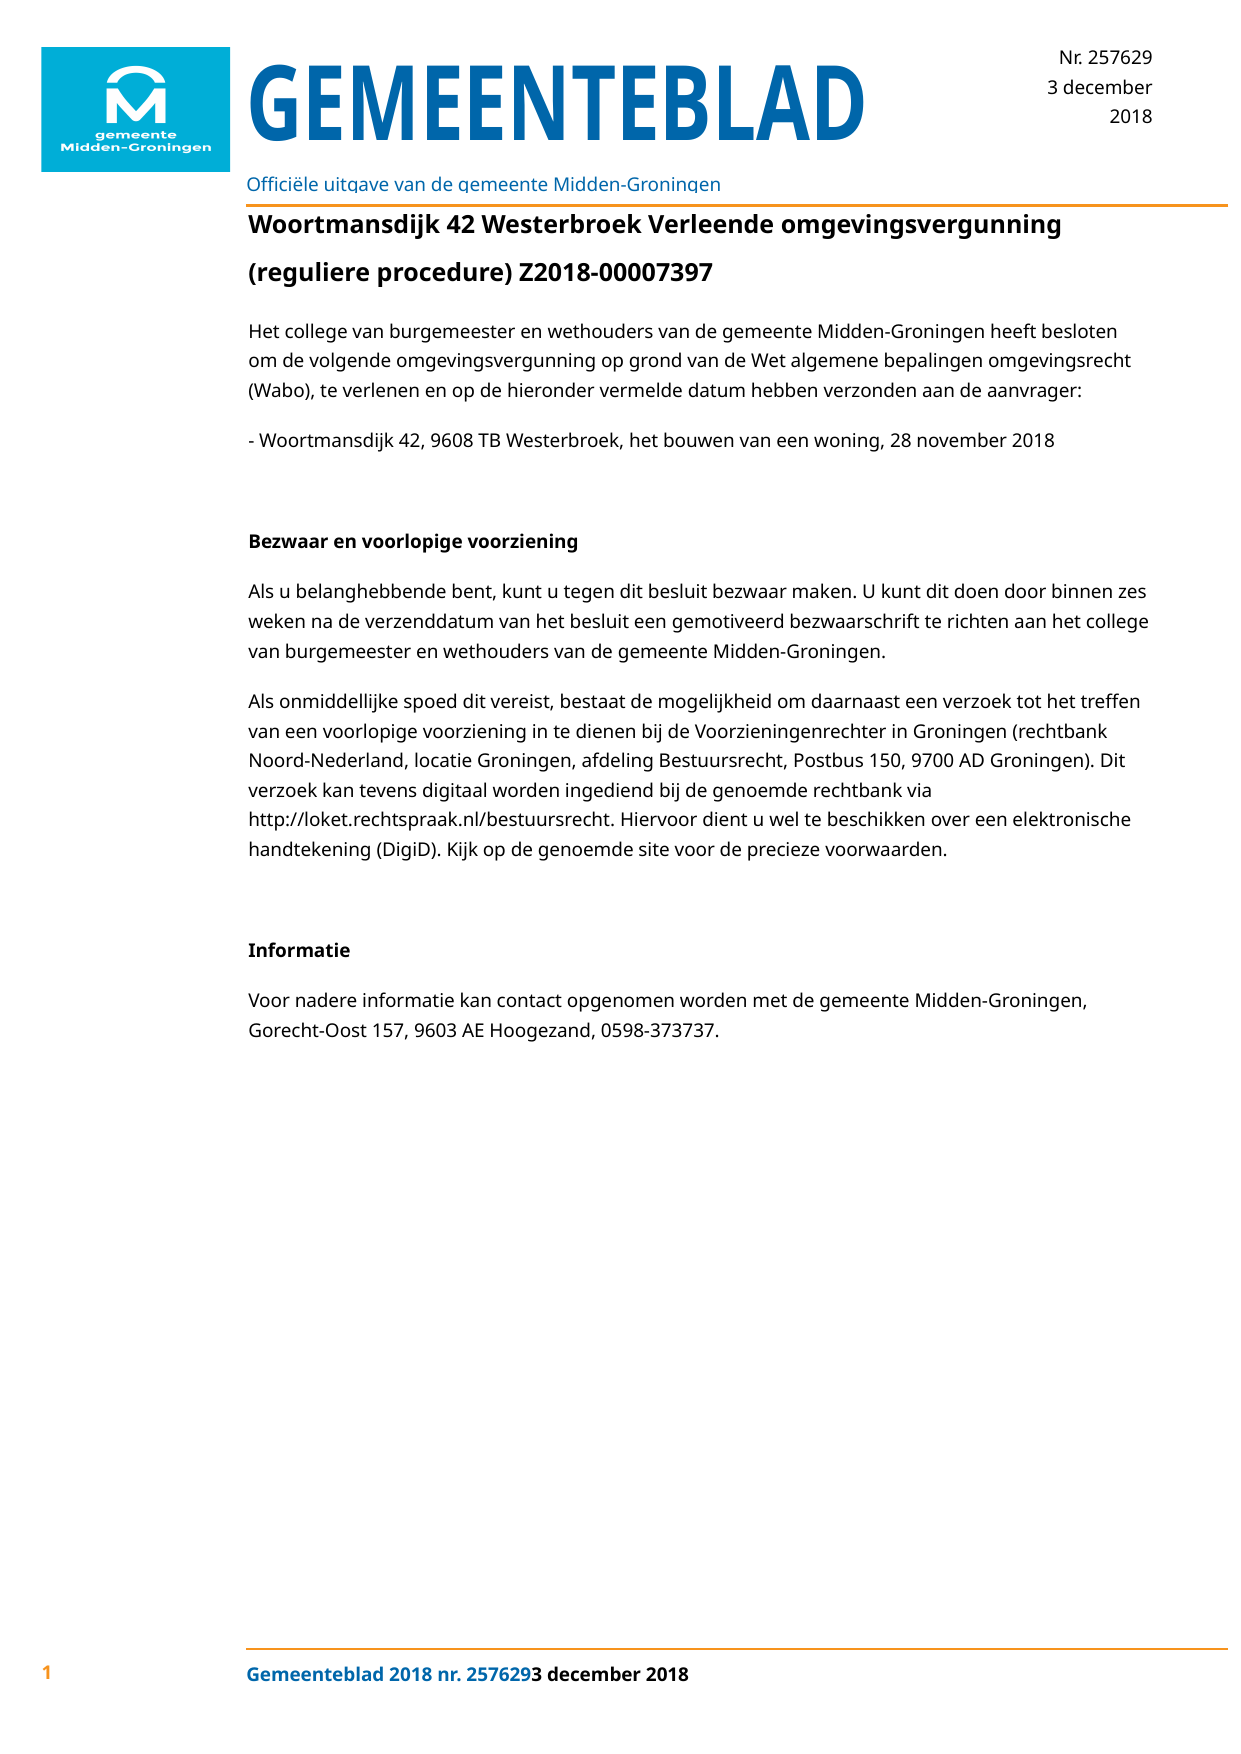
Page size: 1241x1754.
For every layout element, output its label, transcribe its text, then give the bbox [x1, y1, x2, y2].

text - Woortmansdijk 42, 9608 TB Westerbroek, het bouwen van een woning, 28 november 2018 [248, 427, 1152, 453]
text Informatie [248, 937, 1152, 963]
text Als onmiddellijke spoed dit vereist, bestaat de mogelijkheid om daarnaast een verzoek tot het treffen van een voorlopige voorziening in te dienen bij de Voorzieningenrechter in Groningen (rechtbank Noord-Nederland, locatie Groningen, afdeling Bestuursrecht, Postbus 150, 9700 AD Groningen). Dit verzoek kan tevens digitaal worden ingediend bij de genoemde rechtbank via http://loket.rechtspraak.nl/bestuursrecht. Hiervoor dient u wel te beschikken over een elektronische handtekening (DigiD). Kijk op de genoemde site voor de precieze voorwaarden. [248, 688, 1152, 862]
text Bezwaar en voorlopige voorziening [248, 528, 1152, 554]
text Woortmansdijk 42 Westerbroek Verleende omgevingsvergunning (reguliere procedure) Z2018-00007397 [248, 207, 1152, 288]
picture [108, 66, 164, 82]
picture [107, 89, 165, 122]
text Als u belanghebbende bent, kunt u tegen dit besluit bezwaar maken. U kunt dit doen door binnen zes weken na de verzenddatum van het besluit een gemotiveerd bezwaarschrift te richten aan het college van burgemeester en wethouders van de gemeente Midden-Groningen. [248, 579, 1152, 664]
picture [184, 146, 190, 153]
text Het college van burgemeester en wethouders van de gemeente Midden-Groningen heeft besloten om de volgende omgevingsvergunning op grond van de Wet algemene bepalingen omgevingsrecht (Wabo), te verlenen en op de hieronder vermelde datum hebben verzonden aan de aanvrager: [248, 318, 1152, 403]
text Voor nadere informatie kan contact opgenomen worden met de gemeente Midden-Groningen, Gorecht-Oost 157, 9603 AE Hoogezand, 0598-373737. [248, 987, 1152, 1043]
